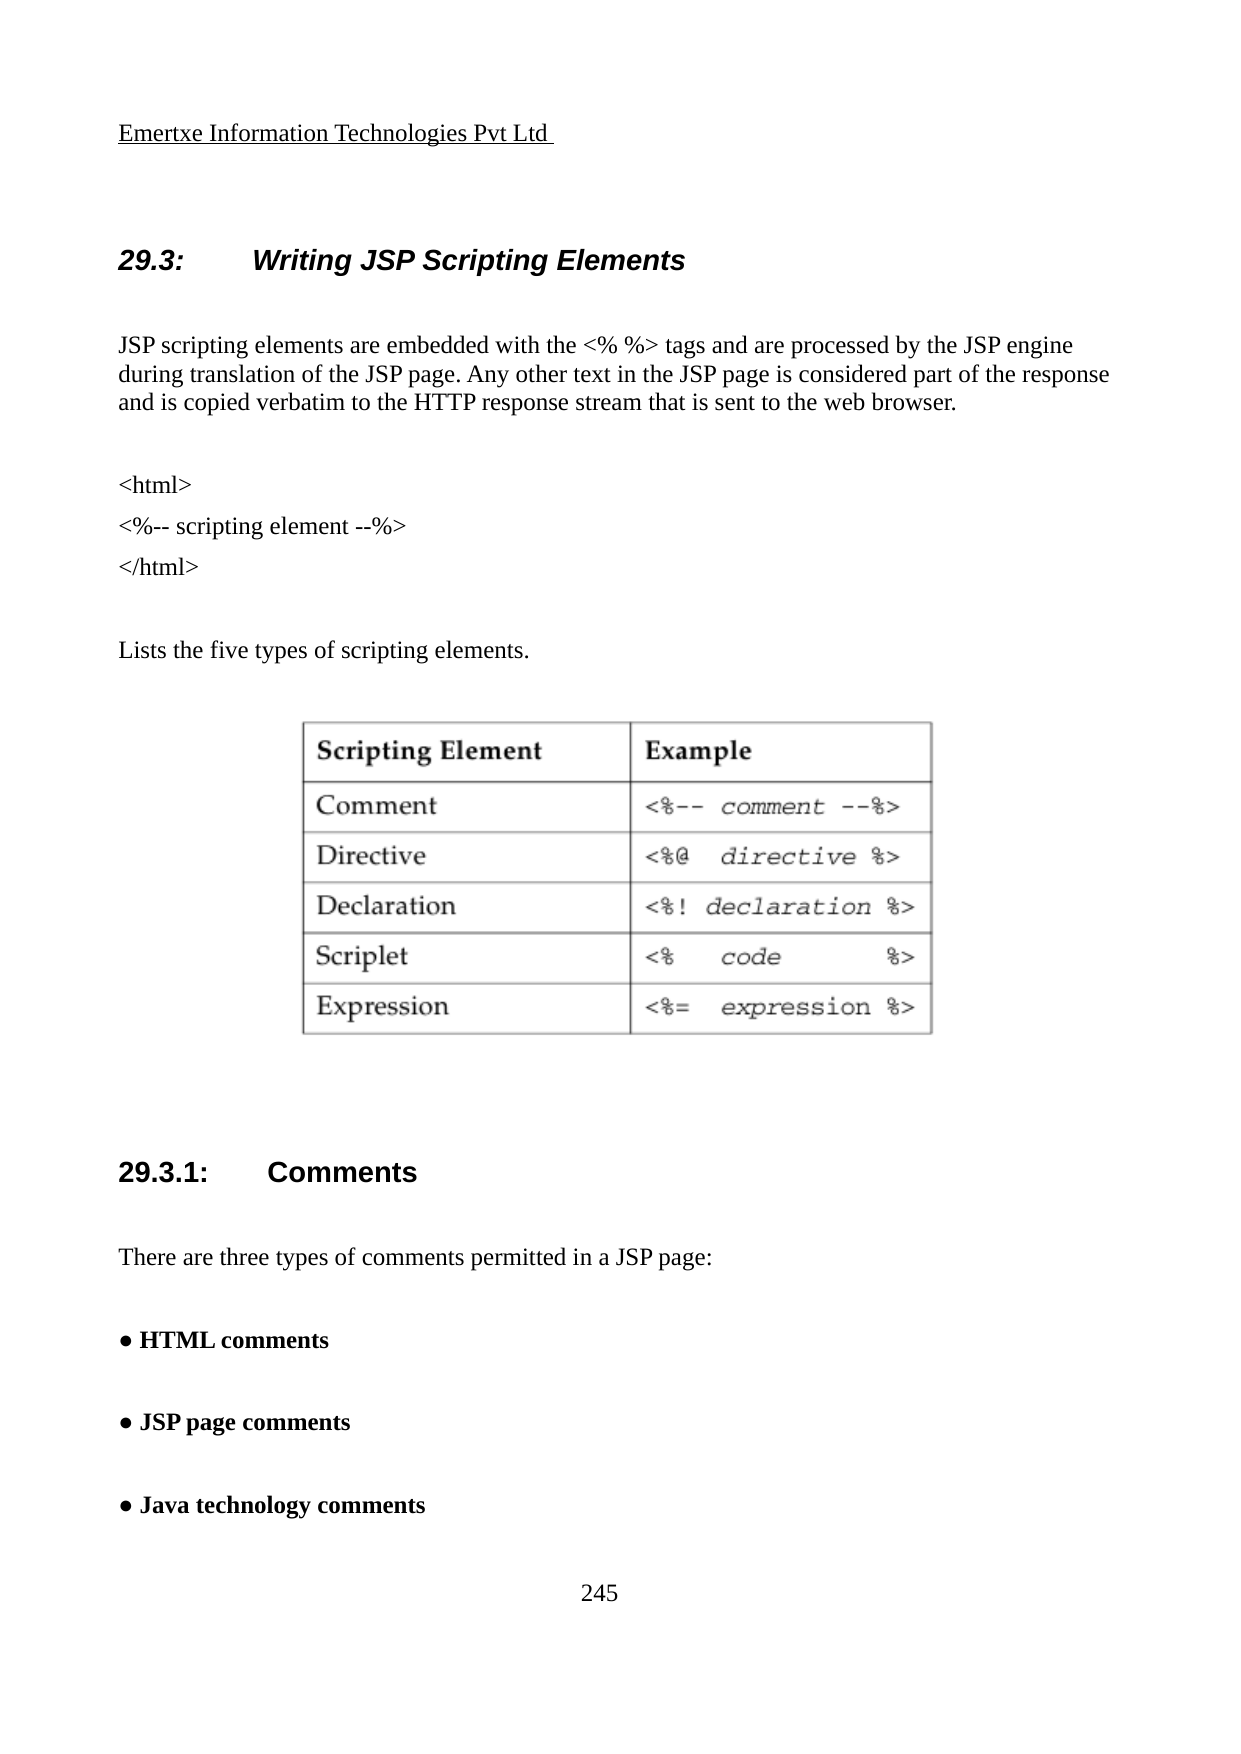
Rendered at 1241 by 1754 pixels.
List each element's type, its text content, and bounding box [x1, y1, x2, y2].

text <html> [118, 470, 1122, 499]
text ● HTML comments [118, 1325, 1122, 1353]
subtitle Comments [118, 1155, 1122, 1188]
text JSP scripting elements are embedded with the <% %> tags and are processed by the JSP engine during translation of the JSP page. Any other text in the JSP page is considered part of the response and is copied verbatim to the HTTP response stream that is sent to the web browser. [118, 330, 1122, 416]
subtitle Writing JSP Scripting Elements [118, 243, 1122, 276]
text </html> [118, 552, 1122, 581]
text ● JSP page comments [118, 1407, 1122, 1436]
text <%-- scripting element --%> [118, 511, 1122, 540]
picture [278, 717, 963, 1057]
text Lists the five types of scripting elements. [118, 635, 1122, 664]
text There are three types of comments permitted in a JSP page: [118, 1242, 1122, 1271]
text ● Java technology comments [118, 1490, 1122, 1518]
